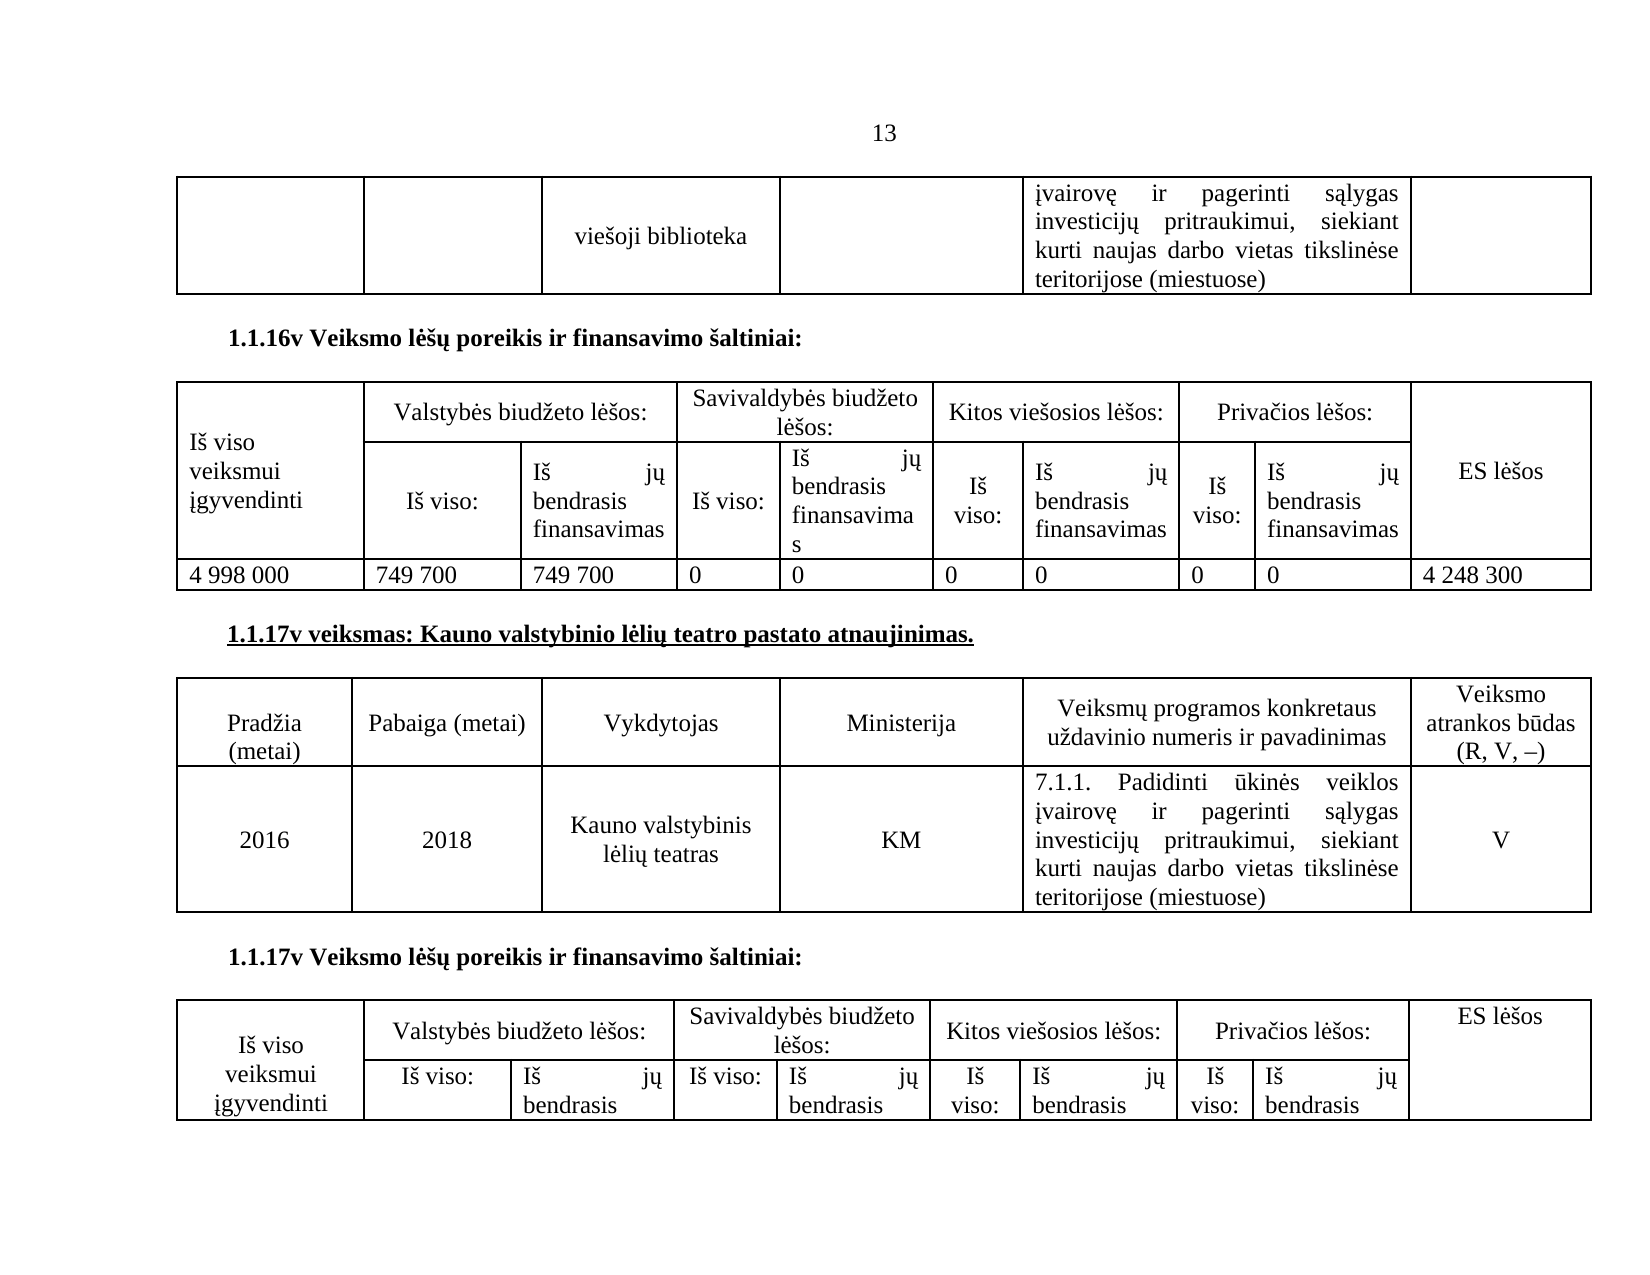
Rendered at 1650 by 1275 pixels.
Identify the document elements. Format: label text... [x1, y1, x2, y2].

table_cell Iš jų bendrasis finansavimas [781, 443, 932, 558]
table_cell Iš jų bendrasis [1021, 1061, 1176, 1118]
table_cell Iš jų bendrasis [512, 1061, 673, 1118]
table_cell 0 [1024, 560, 1178, 588]
table_cell ES lėšos [1412, 383, 1590, 558]
table_cell 0 [678, 560, 779, 588]
table_cell [781, 178, 1022, 293]
table_cell Privačios lėšos: [1178, 1001, 1408, 1059]
table_cell Kitos viešosios lėšos: [931, 1001, 1176, 1059]
table_cell Pabaiga (metai) [353, 679, 541, 765]
table_cell Vykdytojas [543, 679, 779, 765]
table_cell Savivaldybės biudžeto lėšos: [678, 383, 932, 441]
table_cell [177, 591, 215, 677]
table_cell Veiksmo atrankos būdas (R, V, –) [1412, 679, 1590, 765]
table_cell 1.1.17v veiksmas: Kauno valstybinio lėlių teatro pastato atnaujinimas. [215, 591, 1591, 677]
table_cell [365, 178, 541, 293]
table_cell Iš viso: [931, 1061, 1019, 1118]
table_header 1.1.17v Veiksmo lėšų poreikis ir finansavimo šaltiniai: [177, 942, 1591, 999]
table_cell Ministerija [781, 679, 1022, 765]
table_cell Iš jų bendrasis [778, 1061, 929, 1118]
table_cell Iš jų bendrasis finansavimas [1024, 443, 1178, 558]
table_cell 0 [1180, 560, 1254, 588]
table_cell 0 [934, 560, 1022, 588]
table_cell 1.1.16v Veiksmo lėšų poreikis ir finansavimo šaltiniai: [177, 295, 1591, 381]
table_cell Iš viso: [934, 443, 1022, 558]
table_cell Iš viso veiksmui įgyvendinti [178, 1001, 363, 1118]
table_cell 0 [1256, 560, 1410, 588]
table_cell 4 998 000 [178, 560, 363, 588]
table_cell 7.1.1. Padidinti ūkinės veiklos įvairovę ir pagerinti sąlygas investicijų pritraukimui, siekiant kurti naujas darbo vietas tikslinėse teritorijose (miestuose) [1024, 767, 1410, 911]
table_cell Iš viso: [675, 1061, 776, 1118]
table_cell Iš jų bendrasis finansavimas [1256, 443, 1410, 558]
table_cell [178, 178, 363, 293]
table_cell Iš viso: [365, 1061, 510, 1118]
table_cell 2018 [353, 767, 541, 911]
table_cell Iš viso: [1178, 1061, 1252, 1118]
table_cell Valstybės biudžeto lėšos: [365, 383, 676, 441]
table_cell 0 [781, 560, 932, 588]
table_cell Iš viso: [1180, 443, 1254, 558]
table_cell Iš jų bendrasis [1254, 1061, 1408, 1118]
table_cell Veiksmų programos konkretaus uždavinio numeris ir pavadinimas [1024, 679, 1410, 765]
table_cell 749 700 [522, 560, 676, 588]
table_cell Pradžia (metai) [178, 679, 351, 765]
table_cell viešoji biblioteka [543, 178, 779, 293]
table_cell KM [781, 767, 1022, 911]
table_cell įvairovę ir pagerinti sąlygas investicijų pritraukimui, siekiant kurti naujas darbo vietas tikslinėse teritorijose (miestuose) [1024, 178, 1410, 293]
table_cell Kitos viešosios lėšos: [934, 383, 1178, 441]
table_cell Kauno valstybinis lėlių teatras [543, 767, 779, 911]
table_cell V [1412, 767, 1590, 911]
table_cell [1412, 178, 1590, 293]
table_cell Savivaldybės biudžeto lėšos: [675, 1001, 929, 1059]
table_cell ES lėšos [1410, 1001, 1590, 1118]
table_cell Valstybės biudžeto lėšos: [365, 1001, 673, 1059]
table_cell Privačios lėšos: [1180, 383, 1410, 441]
table_cell Iš viso: [678, 443, 779, 558]
table_cell Iš viso: [365, 443, 520, 558]
table_cell Iš viso veiksmui įgyvendinti [178, 383, 363, 558]
table_cell 2016 [178, 767, 351, 911]
table_cell 749 700 [365, 560, 520, 588]
table_cell Iš jų bendrasis finansavimas [522, 443, 676, 558]
table_cell 4 248 300 [1412, 560, 1590, 588]
